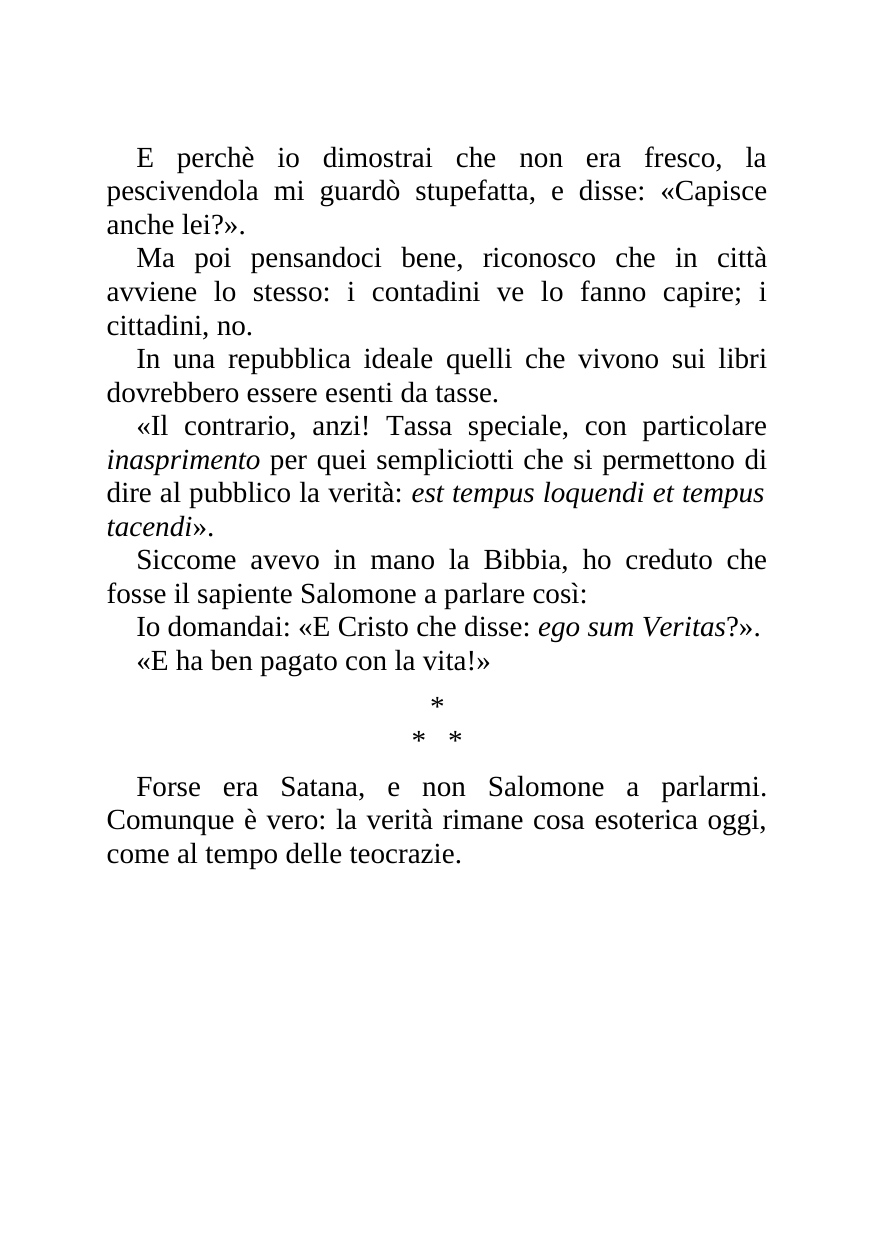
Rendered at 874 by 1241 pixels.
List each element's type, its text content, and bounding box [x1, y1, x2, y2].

text Ma poi pensandoci bene, riconosco che in città avviene lo stesso: i contadini ve lo fanno capire; i cittadini, no. [106, 241, 768, 341]
text Io domandai: «E Cristo che disse: ego sum Veritas?». [106, 609, 768, 643]
text In una repubblica ideale quelli che vivono sui libri dovrebbero essere esenti da tasse. [106, 341, 768, 408]
text E perchè io dimostrai che non era fresco, la pescivendola mi guardò stupefatta, e disse: «Capisce anche lei?». [106, 140, 768, 241]
text Siccome avevo in mano la Bibbia, ho creduto che fosse il sapiente Salomone a parlare così: [106, 542, 768, 609]
text * * * [106, 689, 768, 756]
text «E ha ben pagato con la vita!» [106, 643, 768, 677]
text «Il contrario, anzi! Tassa speciale, con particolare inasprimento per quei sempliciotti che si permettono di dire al pubblico la verità: est tempus loquendi et tempus tacendi». [106, 408, 768, 542]
text Forse era Satana, e non Salomone a parlarmi. Comunque è vero: la verità rimane cosa esoterica oggi, come al tempo delle teocrazie. [106, 769, 768, 869]
